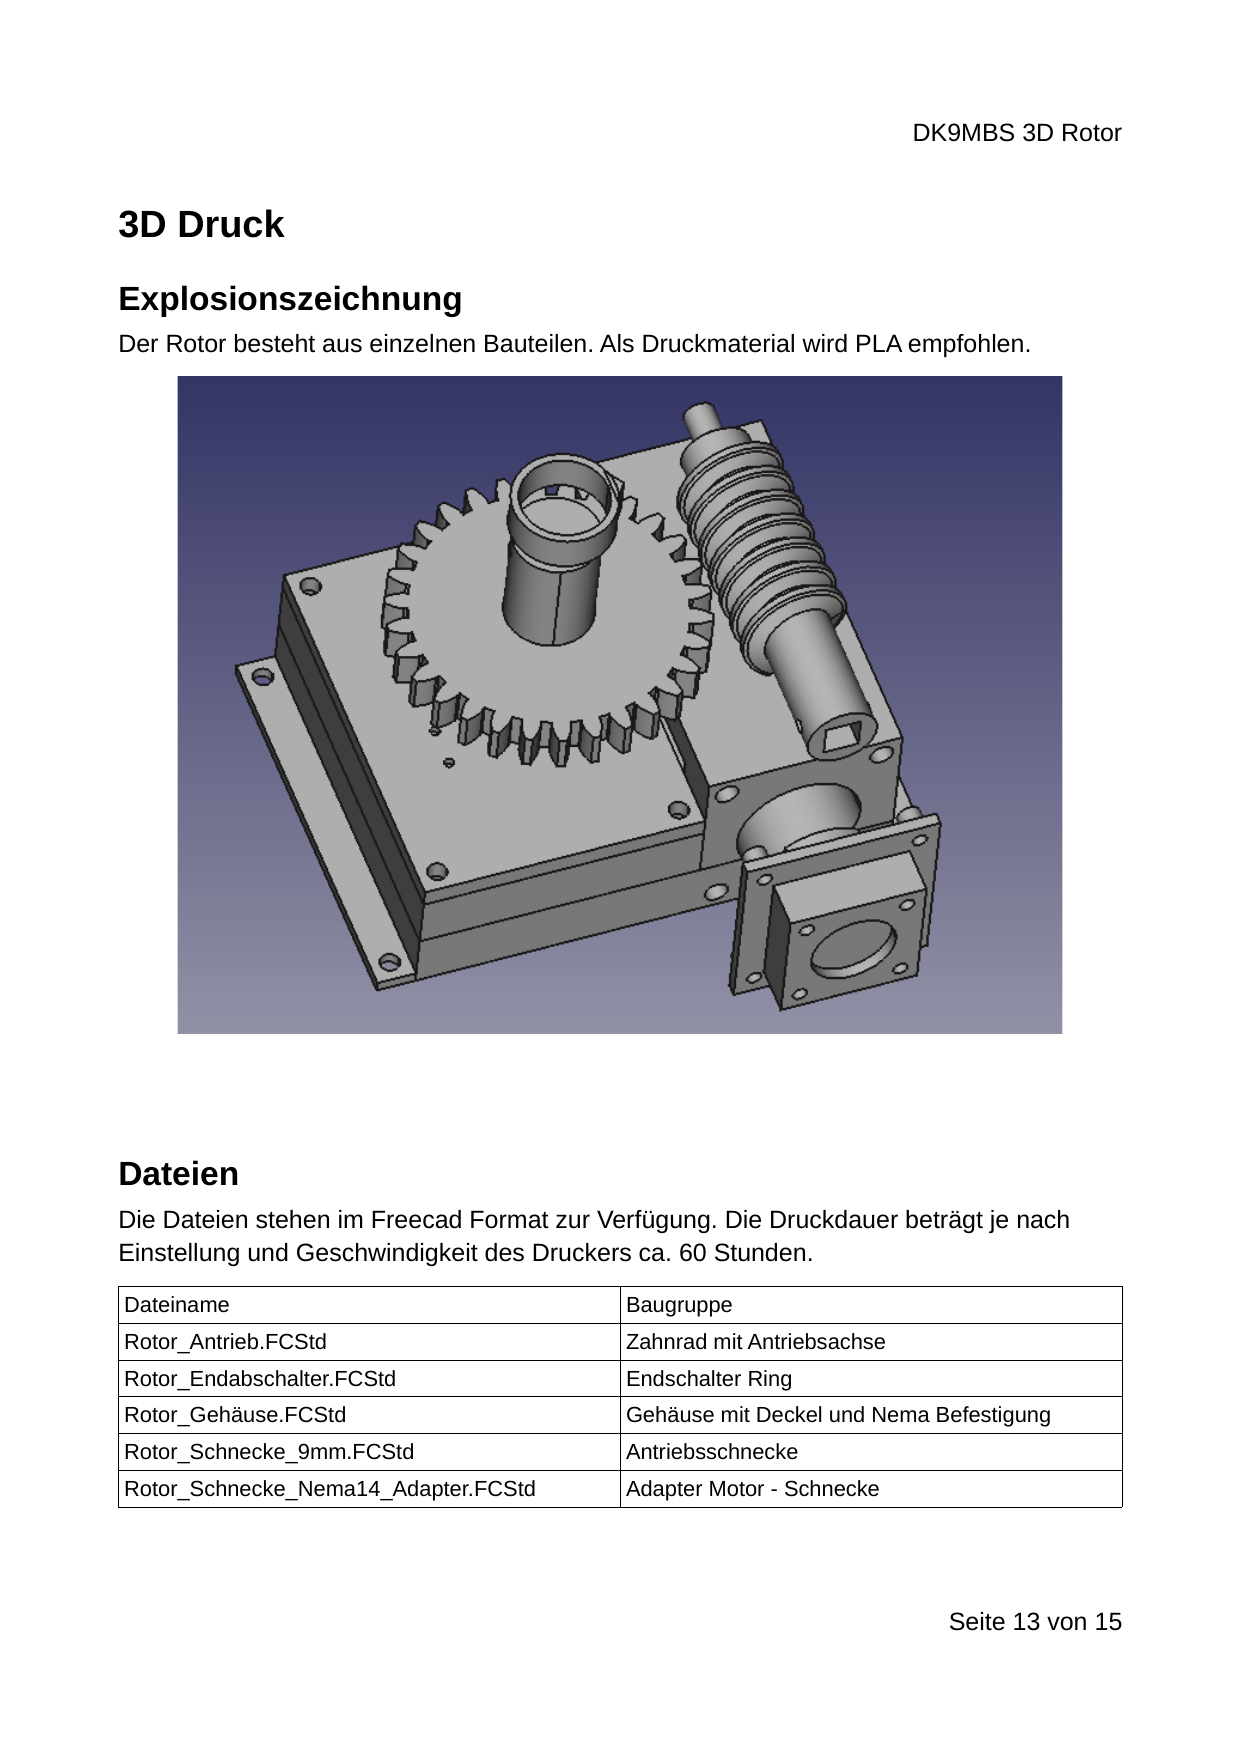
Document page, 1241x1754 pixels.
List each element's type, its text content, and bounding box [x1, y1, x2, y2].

table_cell Rotor_Schnecke_9mm.FCStd [119, 1434, 620, 1470]
table_cell Rotor_Schnecke_Nema14_Adapter.FCStd [119, 1471, 620, 1507]
table_cell Adapter Motor - Schnecke [621, 1471, 1122, 1507]
table_cell Gehäuse mit Deckel und Nema Befestigung [621, 1397, 1122, 1433]
subtitle 3D Druck [118, 201, 1122, 245]
subtitle Explosionszeichnung [118, 278, 1122, 317]
text Der Rotor besteht aus einzelnen Bauteilen. Als Druckmaterial wird PLA empfohlen. [118, 329, 1122, 358]
subtitle Dateien [118, 1154, 1122, 1193]
table_cell Rotor_Endabschalter.FCStd [119, 1361, 620, 1396]
table_cell Antriebsschnecke [621, 1434, 1122, 1470]
table_cell Rotor_Gehäuse.FCStd [119, 1397, 620, 1433]
table_header Dateiname [119, 1287, 620, 1323]
text Die Dateien stehen im Freecad Format zur Verfügung. Die Druckdauer beträgt je nach Einstellung und Geschwindigkeit des Druckers ca. 60 Stunden. [118, 1205, 1122, 1267]
table_cell Rotor_Antrieb.FCStd [119, 1324, 620, 1359]
table_cell Endschalter Ring [621, 1361, 1122, 1396]
table_cell Zahnrad mit Antriebsachse [621, 1324, 1122, 1359]
picture [256, 376, 1063, 1034]
table_header Baugruppe [621, 1287, 1122, 1323]
